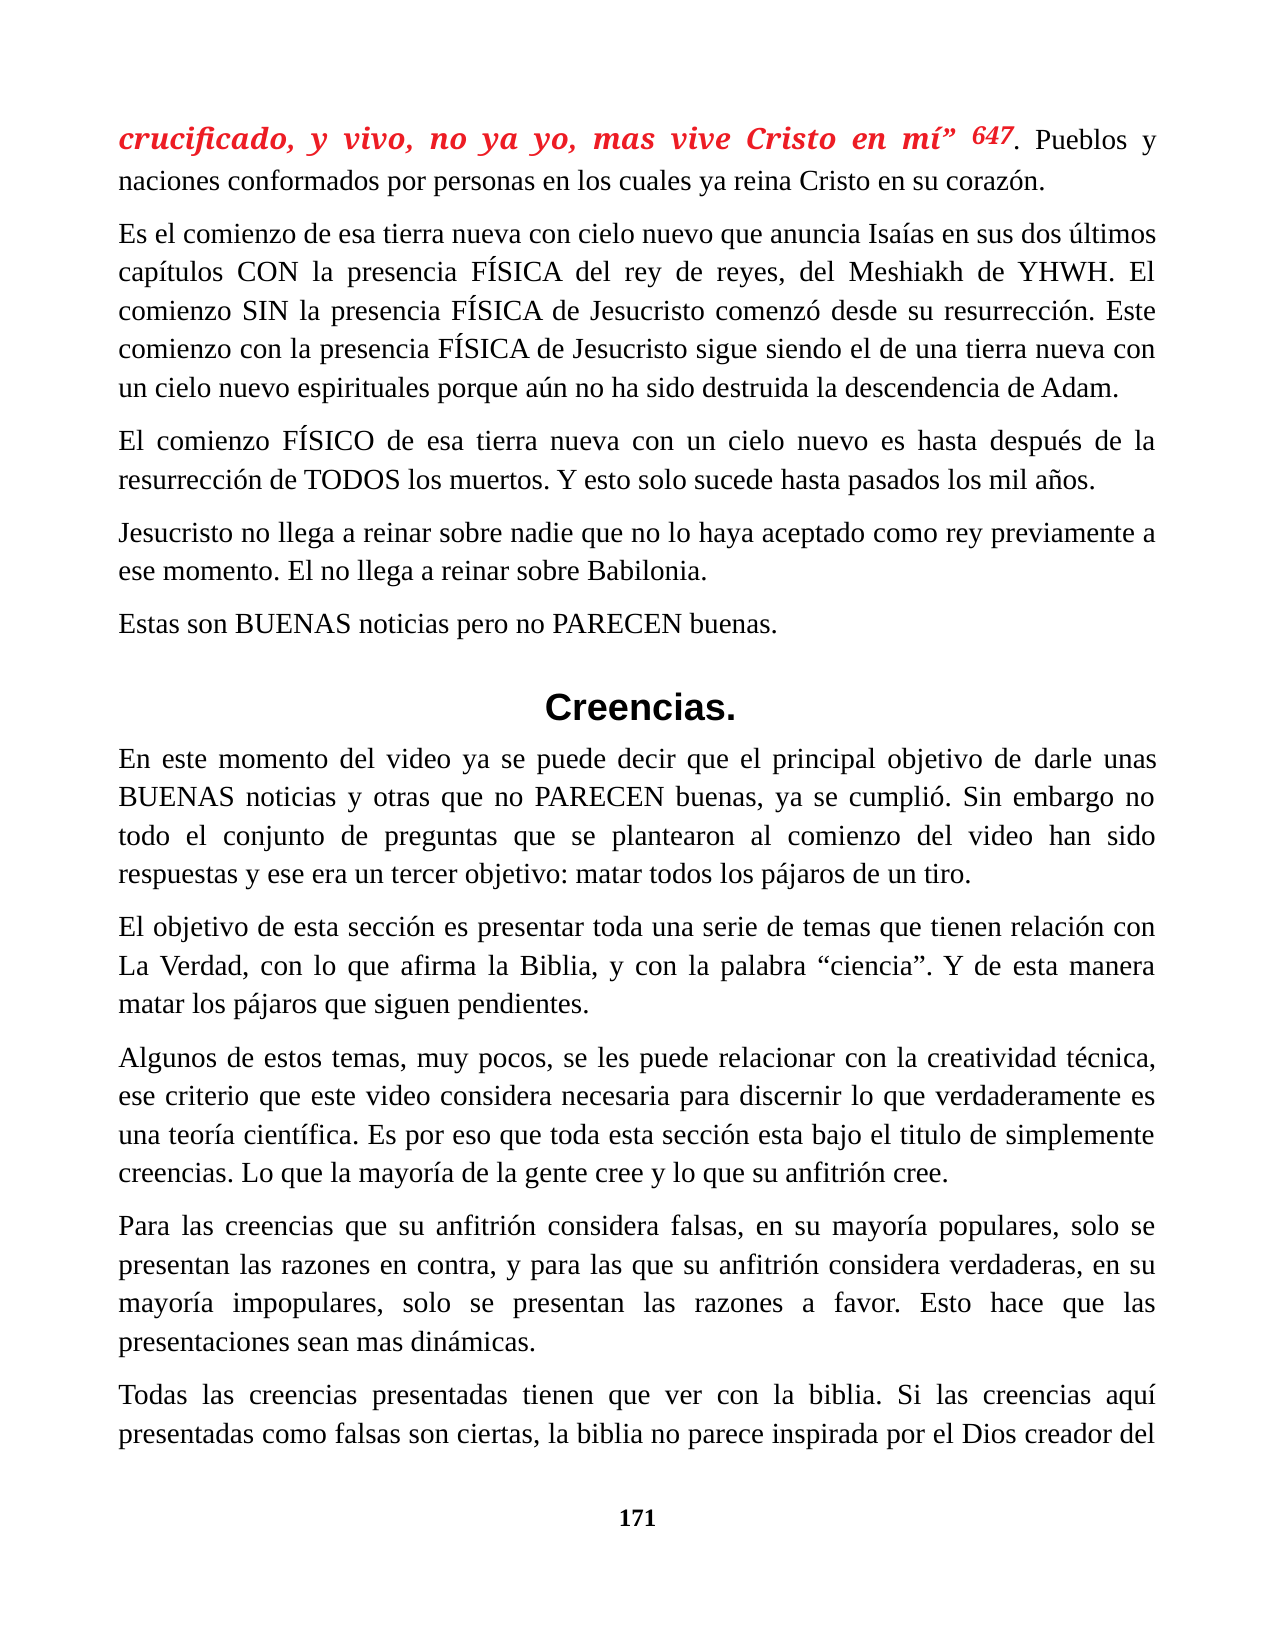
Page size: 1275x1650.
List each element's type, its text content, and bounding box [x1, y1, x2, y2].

text Todas las creencias presentadas tienen que ver con la biblia. Si las creencias aquí presentadas como falsas son ciertas, la biblia no parece inspirada por el Dios creador del [118, 1377, 1157, 1449]
text El comienzo FÍSICO de esa tierra nueva con un cielo nuevo es hasta después de la resurrección de TODOS los muertos. Y esto solo sucede hasta pasados los mil años. [118, 423, 1157, 495]
text Algunos de estos temas, muy pocos, se les puede relacionar con la creatividad técnica, ese criterio que este video considera necesaria para discernir lo que verdaderamente es una teoría científica. Es por eso que toda esta sección esta bajo el titulo de simplemente creencias. Lo que la mayoría de la gente cree y lo que su anfitrión cree. [118, 1040, 1157, 1189]
subtitle Creencias. [124, 685, 1157, 728]
text Es el comienzo de esa tierra nueva con cielo nuevo que anuncia Isaías en sus dos últimos capítulos CON la presencia FÍSICA del rey de reyes, del Meshiakh de YHWH. El comienzo SIN la presencia FÍSICA de Jesucristo comenzó desde su resurrección. Este comienzo con la presencia FÍSICA de Jesucristo sigue siendo el de una tierra nueva con un cielo nuevo espirituales porque aún no ha sido destruida la descendencia de Adam. [118, 216, 1157, 404]
text Para las creencias que su anfitrión considera falsas, en su mayoría populares, solo se presentan las razones en contra, y para las que su anfitrión considera verdaderas, en su mayoría impopulares, solo se presentan las razones a favor. Esto hace que las presentaciones sean mas dinámicas. [118, 1208, 1157, 1358]
text En este momento del video ya se puede decir que el principal objetivo de darle unas BUENAS noticias y otras que no PARECEN buenas, ya se cumplió. Sin embargo no todo el conjunto de preguntas que se plantearon al comienzo del video han sido respuestas y ese era un tercer objetivo: matar todos los pájaros de un tiro. [118, 741, 1157, 890]
text crucificado, y vivo, no ya yo, mas vive Cristo en mí” . Pueblos y naciones conformados por personas en los cuales ya reina Cristo en su corazón. [118, 118, 1157, 196]
text Jesucristo no llega a reinar sobre nadie que no lo haya aceptado como rey previamente a ese momento. El no llega a reinar sobre Babilonia. [118, 515, 1157, 587]
text Estas son BUENAS noticias pero no PARECEN buenas. [118, 607, 1157, 640]
text El objetivo de esta sección es presentar toda una serie de temas que tienen relación con La Verdad, con lo que afirma la Biblia, y con la palabra “ciencia”. Y de esta manera matar los pájaros que siguen pendientes. [118, 909, 1157, 1020]
